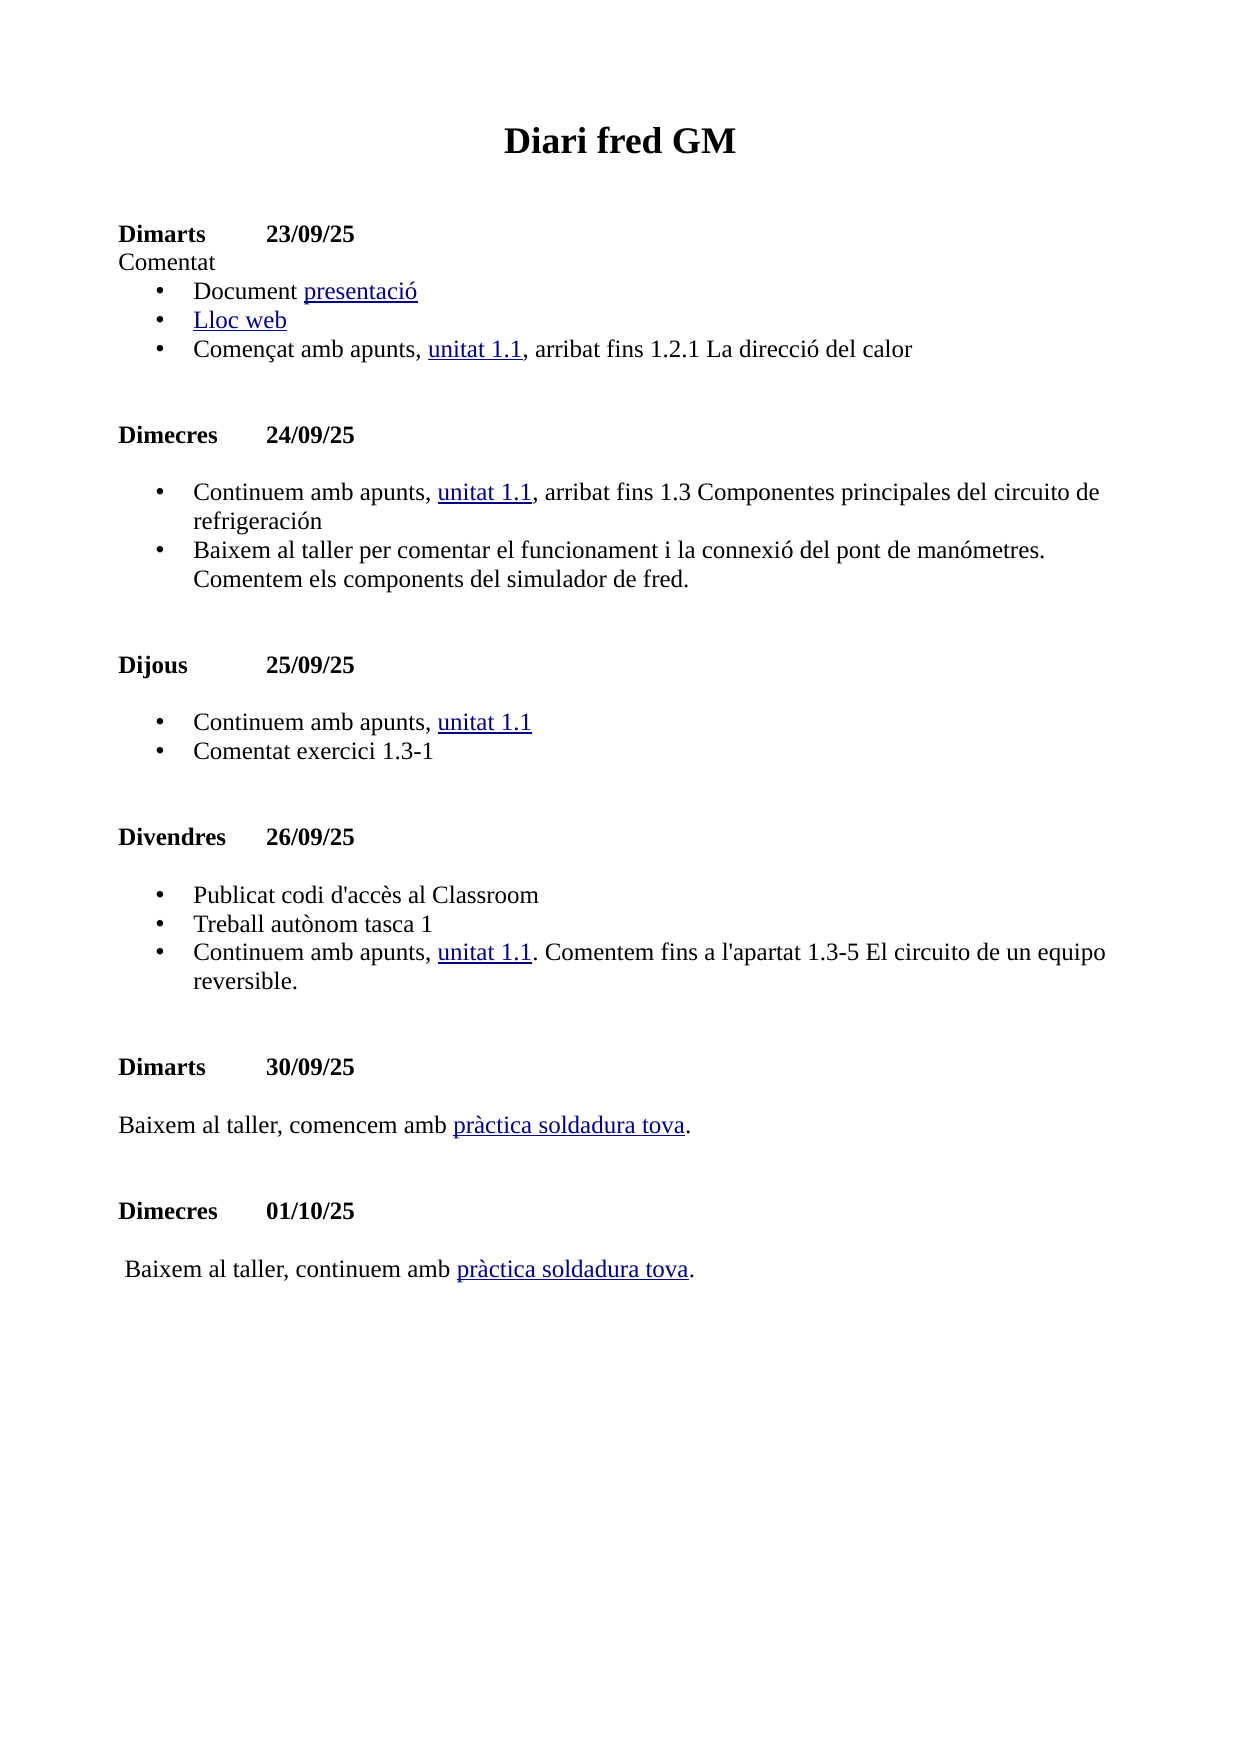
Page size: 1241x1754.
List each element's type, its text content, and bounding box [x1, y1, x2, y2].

text Dimecres 24/09/25 [118, 420, 1122, 449]
text Diari fred GM [118, 118, 1122, 161]
list Continuem amb apunts, unitat 1.1, arribat fins 1.3 Componentes principales del circuito de refrigeración [156, 477, 1122, 535]
list Document presentació [156, 276, 1122, 305]
list Comentat exercici 1.3-1 [156, 736, 1122, 765]
list Continuem amb apunts, unitat 1.1. Comentem fins a l'apartat 1.3-5 El circuito de un equipo reversible. [156, 937, 1122, 995]
text Divendres 26/09/25 [118, 822, 1122, 851]
text Baixem al taller, comencem amb pràctica soldadura tova. [118, 1110, 1122, 1139]
text Dimecres 01/10/25 [118, 1196, 1122, 1225]
list Lloc web [156, 305, 1122, 334]
list Publicat codi d'accès al Classroom [156, 880, 1122, 909]
text Baixem al taller, continuem amb pràctica soldadura tova. [118, 1254, 1122, 1282]
text Dimarts 23/09/25 [118, 219, 1122, 247]
list Treball autònom tasca 1 [156, 909, 1122, 937]
text Dijous 25/09/25 [118, 650, 1122, 679]
list Començat amb apunts, unitat 1.1, arribat fins 1.2.1 La direcció del calor [156, 334, 1122, 362]
list Continuem amb apunts, unitat 1.1 [156, 707, 1122, 736]
text Dimarts 30/09/25 [118, 1052, 1122, 1081]
list Baixem al taller per comentar el funcionament i la connexió del pont de manómetres. Comentem els components del simulador de fred. [156, 535, 1122, 592]
text Comentat [118, 247, 1122, 276]
